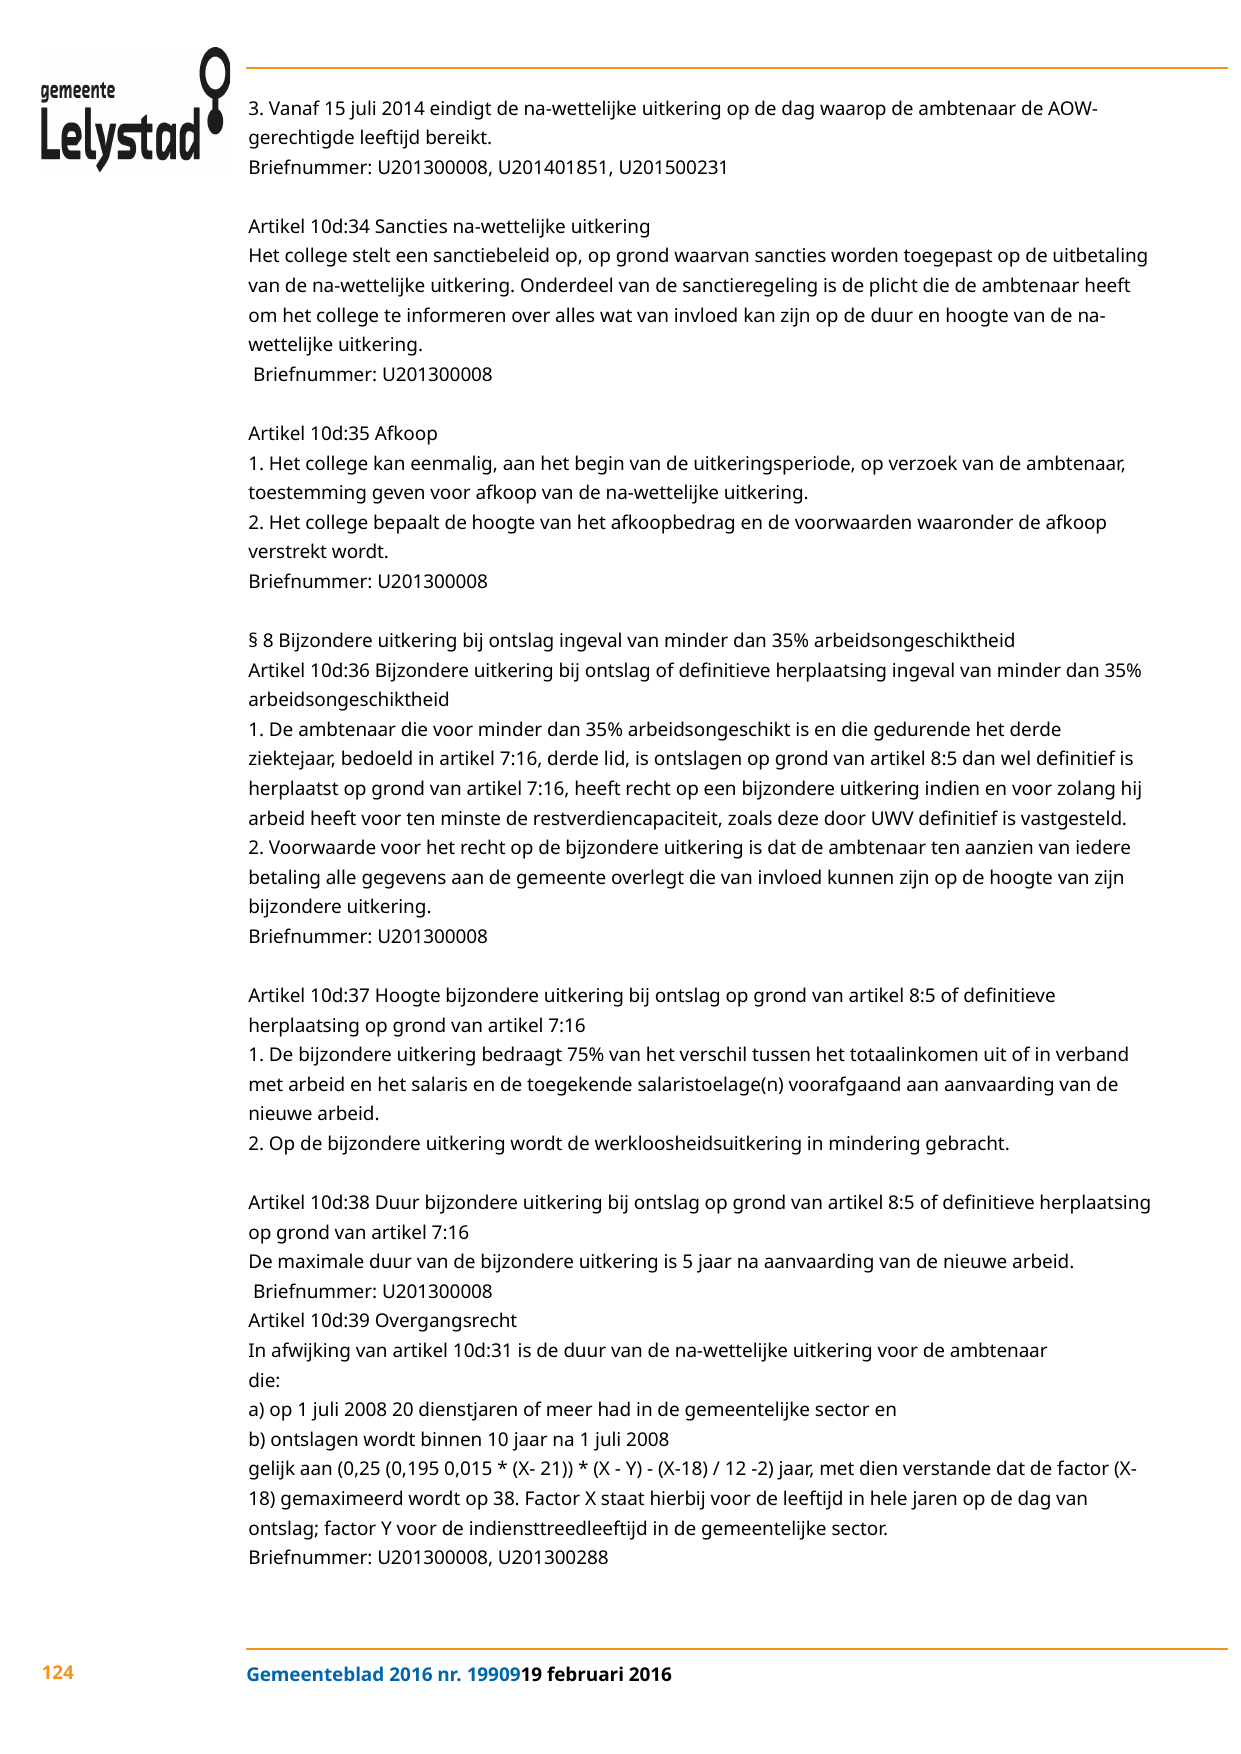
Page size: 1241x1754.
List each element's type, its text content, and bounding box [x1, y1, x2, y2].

text Briefnummer: U201300008 [248, 1278, 1152, 1304]
text Briefnummer: U201300008, U201300288 [248, 1544, 1152, 1570]
text 1. Het college kan eenmalig, aan het begin van de uitkeringsperiode, op verzoek van de ambtenaar, toestemming geven voor afkoop van de na-wettelijke uitkering. [248, 450, 1152, 505]
text Artikel 10d:35 Afkoop [248, 420, 1152, 446]
text Briefnummer: U201300008, U201401851, U201500231 [248, 154, 1152, 180]
text 2. Het college bepaalt de hoogte van het afkoopbedrag en de voorwaarden waaronder de afkoop verstrekt wordt. [248, 509, 1152, 564]
text die: [248, 1367, 1152, 1393]
text In afwijking van artikel 10d:31 is de duur van de na-wettelijke uitkering voor de ambtenaar [248, 1337, 1152, 1363]
text Artikel 10d:39 Overgangsrecht [248, 1308, 1152, 1333]
text b) ontslagen wordt binnen 10 jaar na 1 juli 2008 [248, 1426, 1152, 1452]
text 1. De bijzondere uitkering bedraagt 75% van het verschil tussen het totaalinkomen uit of in verband met arbeid en het salaris en de toegekende salaristoelage(n) voorafgaand aan aanvaarding van de nieuwe arbeid. [248, 1041, 1152, 1126]
text Artikel 10d:37 Hoogte bijzondere uitkering bij ontslag op grond van artikel 8:5 of definitieve herplaatsing op grond van artikel 7:16 [248, 982, 1152, 1038]
text Artikel 10d:34 Sancties na-wettelijke uitkering [248, 213, 1152, 239]
text Briefnummer: U201300008 [248, 923, 1152, 949]
text a) op 1 juli 2008 20 dienstjaren of meer had in de gemeentelijke sector en [248, 1396, 1152, 1422]
picture [41, 47, 231, 172]
text § 8 Bijzondere uitkering bij ontslag ingeval van minder dan 35% arbeidsongeschiktheid [248, 627, 1152, 653]
text gelijk aan (0,25 (0,195 0,015 * (X- 21)) * (X - Y) - (X-18) / 12 -2) jaar, met dien verstande dat de factor (X-18) gemaximeerd wordt op 38. Factor X staat hierbij voor de leeftijd in hele jaren op de dag van ontslag; factor Y voor de indiensttreedleeftijd in de gemeentelijke sector. [248, 1456, 1152, 1541]
text De maximale duur van de bijzondere uitkering is 5 jaar na aanvaarding van de nieuwe arbeid. [248, 1248, 1152, 1274]
text 2. Op de bijzondere uitkering wordt de werkloosheidsuitkering in mindering gebracht. [248, 1130, 1152, 1156]
text Briefnummer: U201300008 [248, 568, 1152, 594]
text Het college stelt een sanctiebeleid op, op grond waarvan sancties worden toegepast op de uitbetaling van de na-wettelijke uitkering. Onderdeel van de sanctieregeling is de plicht die de ambtenaar heeft om het college te informeren over alles wat van invloed kan zijn op de duur en hoogte van de na-wettelijke uitkering. [248, 243, 1152, 357]
text 2. Voorwaarde voor het recht op de bijzondere uitkering is dat de ambtenaar ten aanzien van iedere betaling alle gegevens aan de gemeente overlegt die van invloed kunnen zijn op de hoogte van zijn bijzondere uitkering. [248, 834, 1152, 919]
text 3. Vanaf 15 juli 2014 eindigt de na-wettelijke uitkering op de dag waarop de ambtenaar de AOW-gerechtigde leeftijd bereikt. [248, 95, 1152, 150]
text 1. De ambtenaar die voor minder dan 35% arbeidsongeschikt is en die gedurende het derde ziektejaar, bedoeld in artikel 7:16, derde lid, is ontslagen op grond van artikel 8:5 dan wel definitief is herplaatst op grond van artikel 7:16, heeft recht op een bijzondere uitkering indien en voor zolang hij arbeid heeft voor ten minste de restverdiencapaciteit, zoals deze door UWV definitief is vastgesteld. [248, 716, 1152, 831]
text Artikel 10d:38 Duur bijzondere uitkering bij ontslag op grond van artikel 8:5 of definitieve herplaatsing op grond van artikel 7:16 [248, 1189, 1152, 1245]
text Artikel 10d:36 Bijzondere uitkering bij ontslag of definitieve herplaatsing ingeval van minder dan 35% arbeidsongeschiktheid [248, 657, 1152, 712]
text Briefnummer: U201300008 [248, 361, 1152, 387]
